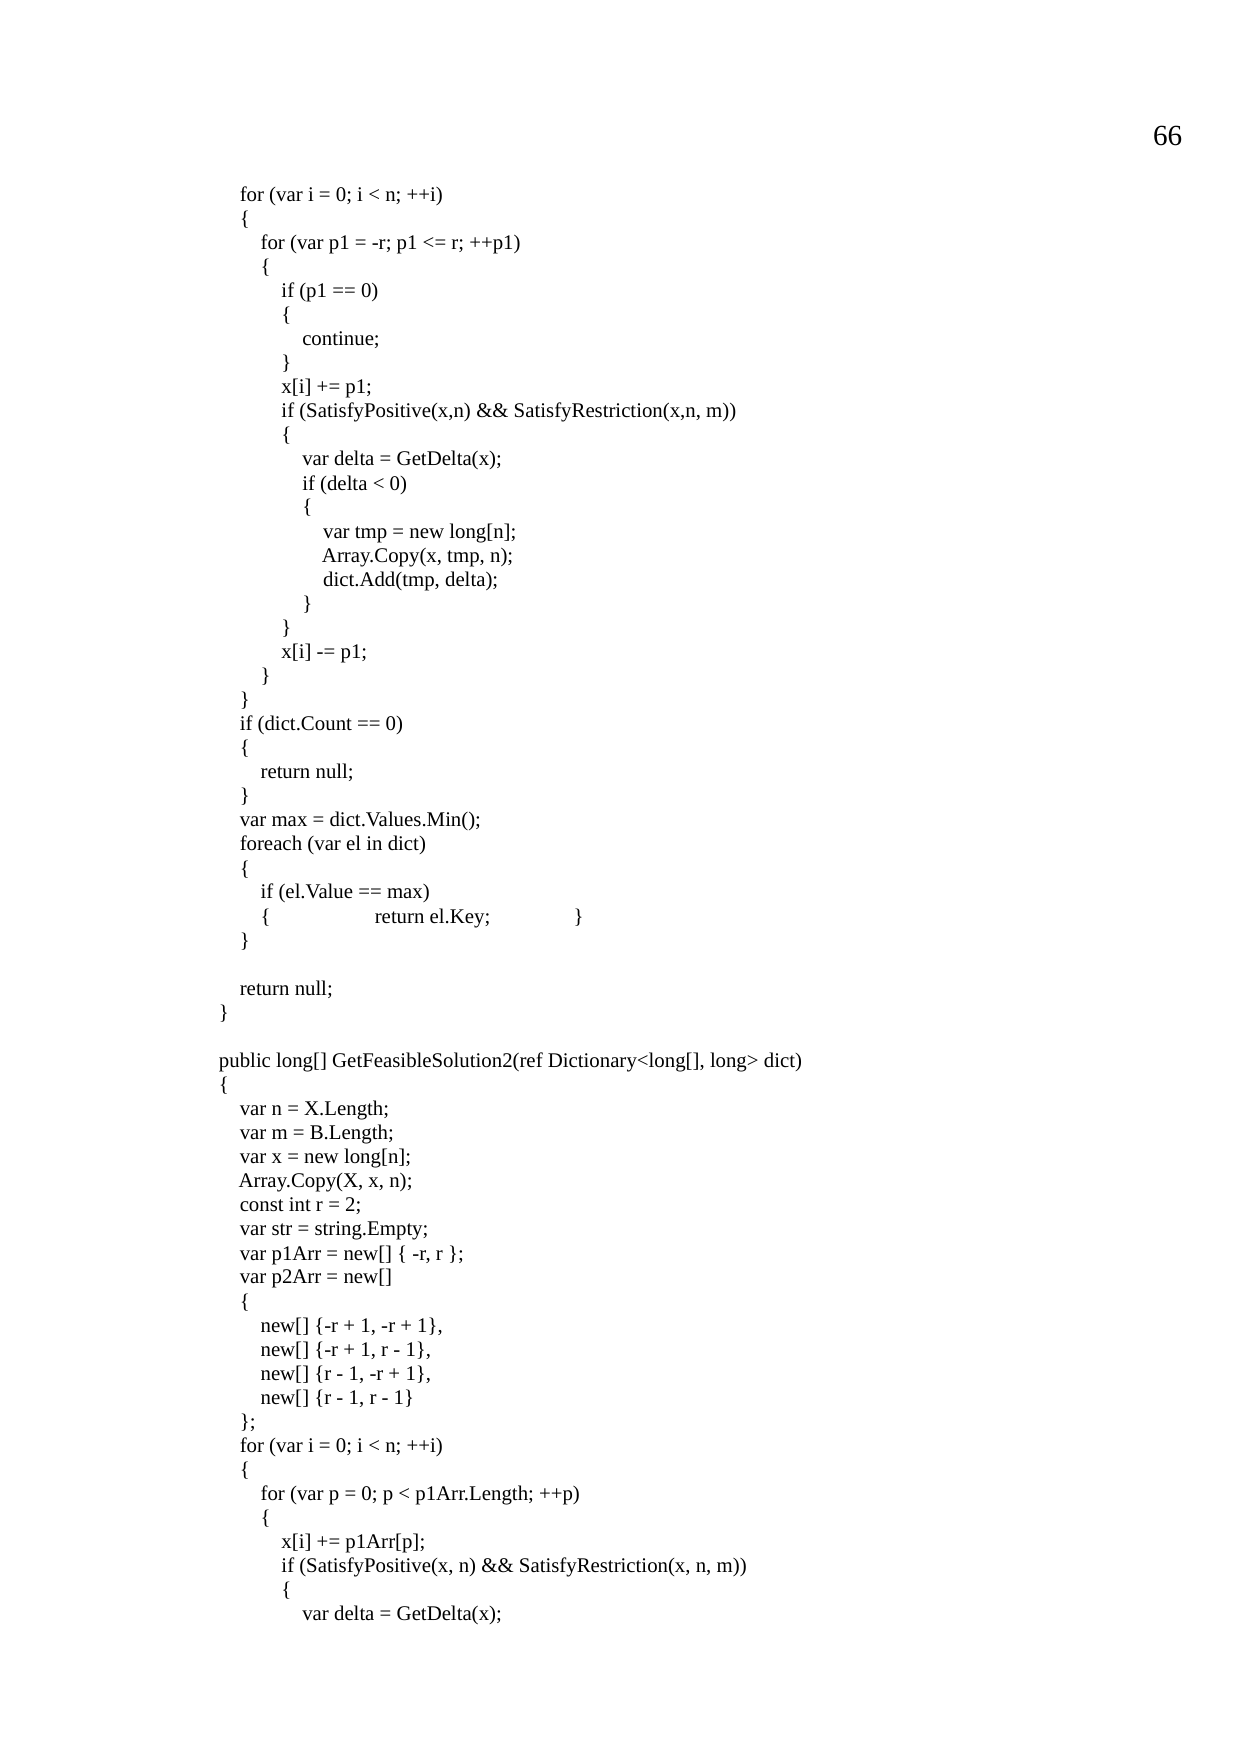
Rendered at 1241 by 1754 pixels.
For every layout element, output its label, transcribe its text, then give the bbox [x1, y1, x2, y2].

text var max = dict.Values.Min(); [177, 807, 1182, 831]
text for (var p = 0; p < p1Arr.Length; ++p) [177, 1481, 1182, 1505]
text { [177, 302, 1182, 326]
text public long[] GetFeasibleSolution2(ref Dictionary<long[], long> dict) [177, 1048, 1182, 1072]
text } [177, 1000, 1182, 1024]
text } [177, 687, 1182, 711]
text var delta = GetDelta(x); [177, 446, 1182, 470]
text x[i] += p1Arr[p]; [177, 1529, 1182, 1553]
text }; [177, 1409, 1182, 1433]
text x[i] += p1; [177, 374, 1182, 398]
text var m = B.Length; [177, 1120, 1182, 1144]
text if (el.Value == max) [177, 879, 1182, 903]
text { [177, 422, 1182, 446]
text if (p1 == 0) [177, 278, 1182, 302]
text const int r = 2; [177, 1192, 1182, 1216]
text { [177, 855, 1182, 879]
text var p2Arr = new[] [177, 1264, 1182, 1288]
text new[] {r - 1, r - 1} [177, 1385, 1182, 1409]
text var p1Arr = new[] { -r, r }; [177, 1240, 1182, 1264]
text for (var p1 = -r; p1 <= r; ++p1) [177, 230, 1182, 254]
text } [177, 928, 1182, 952]
text if (SatisfyPositive(x, n) && SatisfyRestriction(x, n, m)) [177, 1553, 1182, 1577]
text { [177, 1288, 1182, 1313]
text return null; [177, 759, 1182, 783]
text foreach (var el in dict) [177, 831, 1182, 855]
text return null; [177, 976, 1182, 1000]
text continue; [177, 326, 1182, 350]
text new[] {-r + 1, -r + 1}, [177, 1313, 1182, 1337]
text var n = X.Length; [177, 1096, 1182, 1120]
text var delta = GetDelta(x); [177, 1601, 1182, 1625]
text { [177, 1505, 1182, 1529]
text { [177, 1457, 1182, 1481]
text var tmp = new long[n]; [177, 518, 1182, 543]
text new[] {-r + 1, r - 1}, [177, 1337, 1182, 1361]
text { [177, 735, 1182, 759]
text } [177, 350, 1182, 374]
text if (delta < 0) [177, 470, 1182, 494]
text } [177, 591, 1182, 615]
text { [177, 1072, 1182, 1096]
text var x = new long[n]; [177, 1144, 1182, 1168]
text if (SatisfyPositive(x,n) && SatisfyRestriction(x,n, m)) [177, 398, 1182, 422]
text for (var i = 0; i < n; ++i) [177, 182, 1182, 206]
text new[] {r - 1, -r + 1}, [177, 1361, 1182, 1385]
text { [177, 494, 1182, 518]
text for (var i = 0; i < n; ++i) [177, 1433, 1182, 1457]
text Array.Copy(x, tmp, n); [177, 543, 1182, 567]
text { return el.Key; } [177, 903, 1182, 928]
text } [177, 663, 1182, 687]
text x[i] -= p1; [177, 639, 1182, 663]
text } [177, 783, 1182, 807]
text { [177, 254, 1182, 278]
text Array.Copy(X, x, n); [177, 1168, 1182, 1192]
text dict.Add(tmp, delta); [177, 567, 1182, 591]
text { [177, 1577, 1182, 1601]
text } [177, 615, 1182, 639]
text { [177, 206, 1182, 230]
text var str = string.Empty; [177, 1216, 1182, 1240]
text if (dict.Count == 0) [177, 711, 1182, 735]
